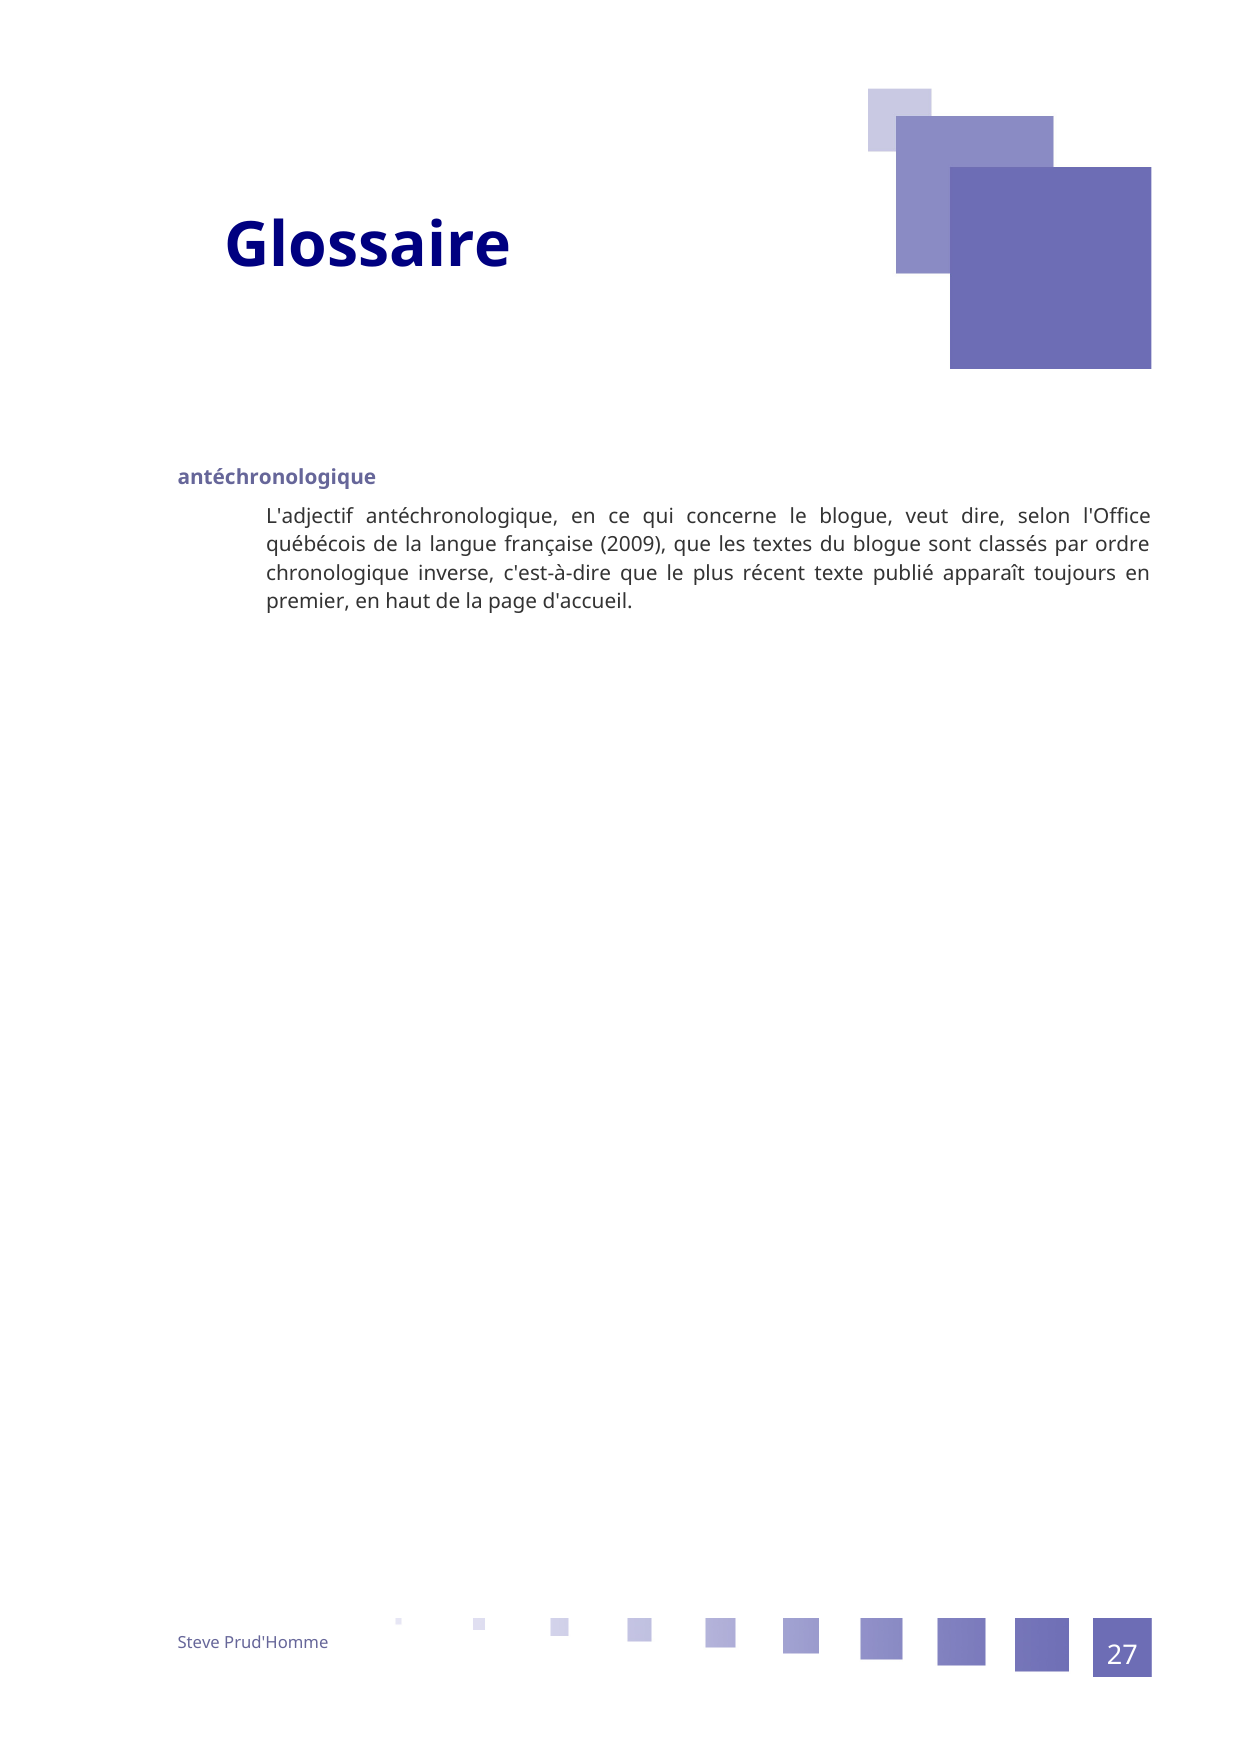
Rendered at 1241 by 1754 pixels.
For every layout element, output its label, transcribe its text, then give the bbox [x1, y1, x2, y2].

picture [351, 491, 1152, 501]
title Glossaire [224, 199, 868, 284]
picture [351, 615, 1152, 889]
picture [351, 1618, 1152, 1678]
picture [351, 88, 1152, 462]
text antéchronologique [177, 462, 1152, 491]
text L'adjectif antéchronologique, en ce qui concerne le blogue, veut dire, selon l'Office québécois de la langue française (2009), que les textes du blogue sont classés par ordre chronologique inverse, c'est-à-dire que le plus récent texte publié apparaît toujours en premier, en haut de la page d'accueil. [266, 501, 1152, 615]
